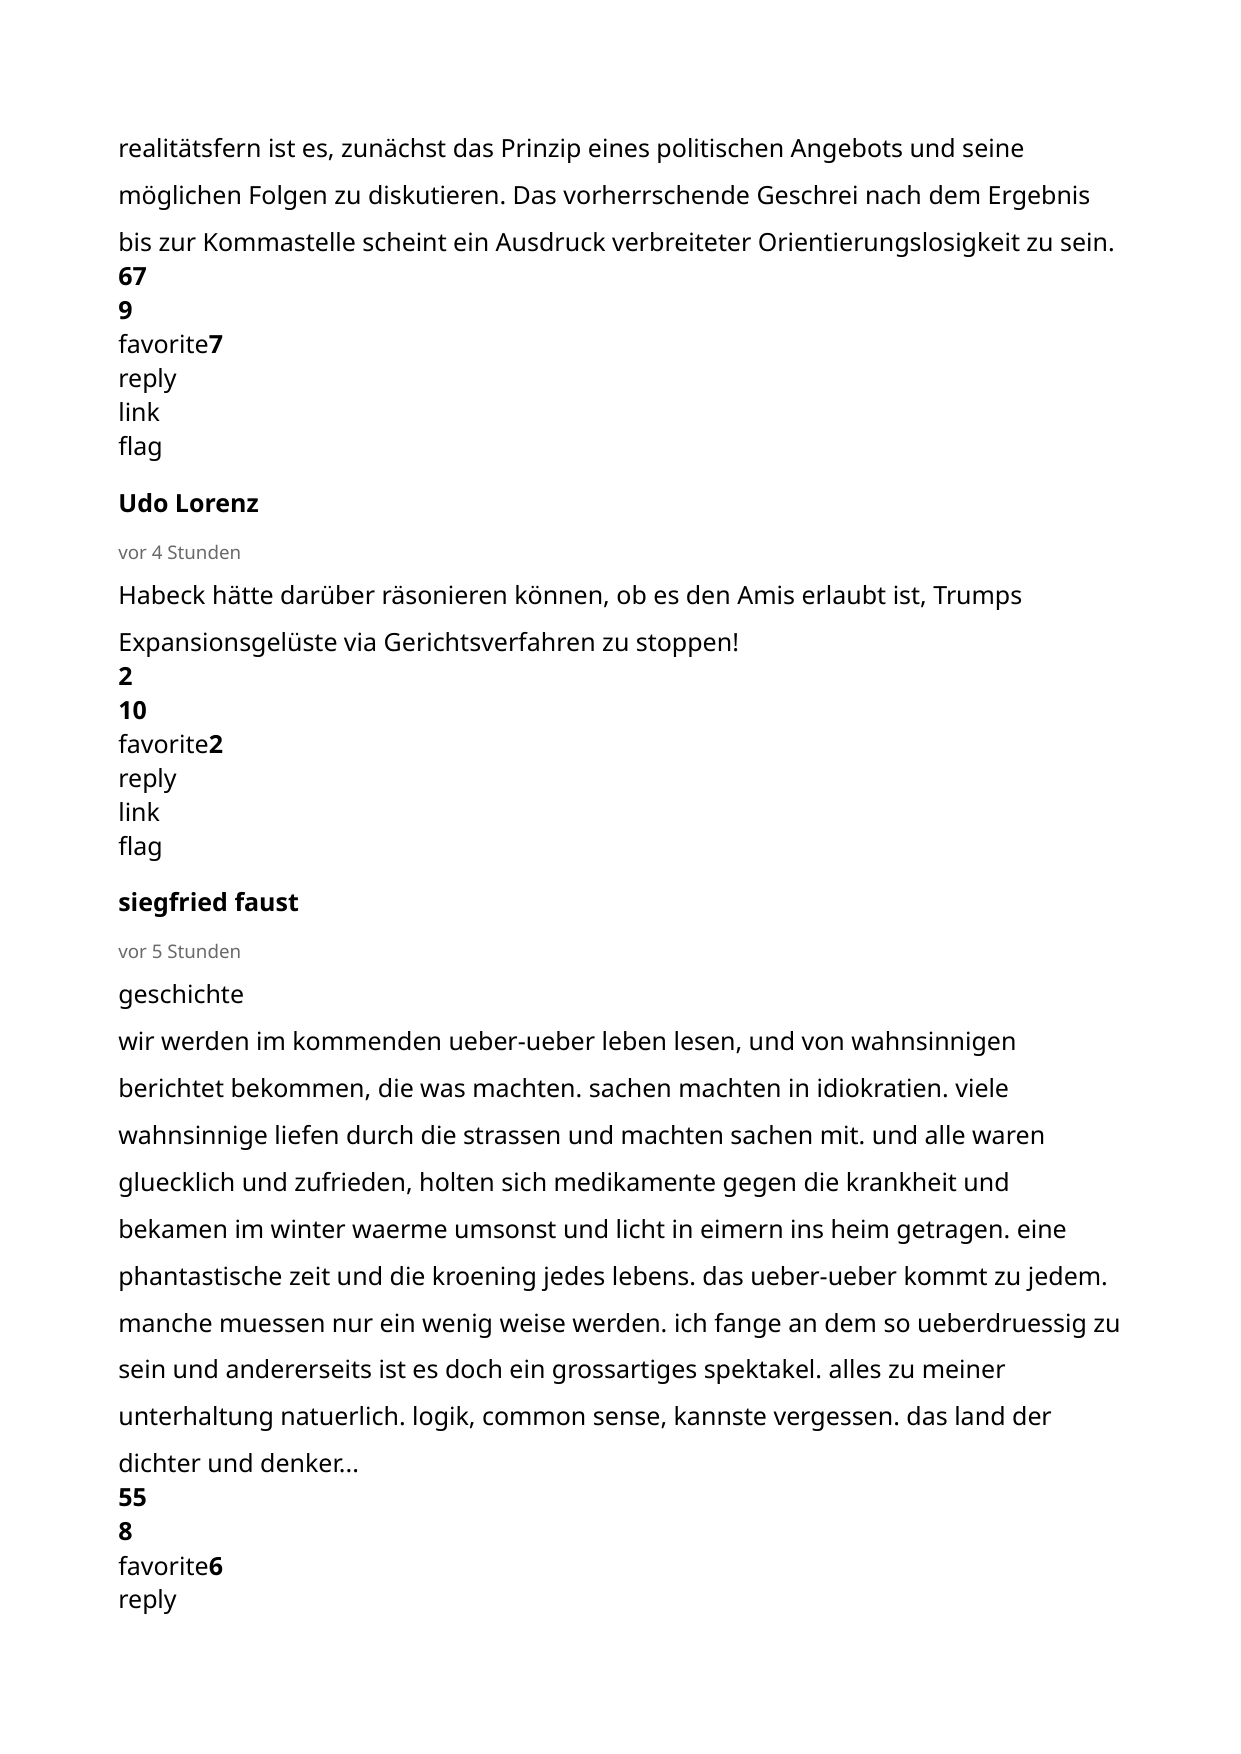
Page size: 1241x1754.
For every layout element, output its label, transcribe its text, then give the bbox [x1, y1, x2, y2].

text reply [118, 361, 1122, 395]
text flag [118, 429, 1122, 463]
text flag [118, 829, 1122, 863]
text favorite6 [118, 1548, 1122, 1582]
text 8 [118, 1514, 1122, 1548]
text favorite7 [118, 327, 1122, 361]
text 10 [118, 692, 1122, 727]
text Habeck hätte darüber räsonieren können, ob es den Amis erlaubt ist, Trumps Expansionsgelüste via Gerichtsverfahren zu stoppen! [118, 565, 1122, 658]
text vor 4 Stunden [118, 535, 1122, 565]
text reply [118, 761, 1122, 795]
text 9 [118, 293, 1122, 327]
text siegfried faust [118, 878, 1114, 919]
text 67 [118, 259, 1122, 293]
text realitätsfern ist es, zunächst das Prinzip eines politischen Angebots und seine möglichen Folgen zu diskutieren. Das vorherrschende Geschrei nach dem Ergebnis bis zur Kommastelle scheint ein Ausdruck verbreiteter Orientierungslosigkeit zu sein. [118, 118, 1122, 259]
text link [118, 795, 1122, 829]
text geschichte wir werden im kommenden ueber-ueber leben lesen, und von wahnsinnigen berichtet bekommen, die was machten. sachen machten in idiokratien. viele wahnsinnige liefen durch die strassen und machten sachen mit. und alle waren gluecklich und zufrieden, holten sich medikamente gegen die krankheit und bekamen im winter waerme umsonst und licht in eimern ins heim getragen. eine phantastische zeit und die kroening jedes lebens. das ueber-ueber kommt zu jedem. manche muessen nur ein wenig weise werden. ich fange an dem so ueberdruessig zu sein und andererseits ist es doch ein grossartiges spektakel. alles zu meiner unterhaltung natuerlich. logik, common sense, kannste vergessen. das land der dichter und denker... [118, 964, 1122, 1480]
text link [118, 395, 1122, 429]
text 2 [118, 658, 1122, 692]
text 55 [118, 1480, 1122, 1514]
text Udo Lorenz [118, 479, 1114, 519]
text vor 5 Stunden [118, 935, 1122, 964]
text favorite2 [118, 727, 1122, 761]
text reply [118, 1582, 1122, 1616]
